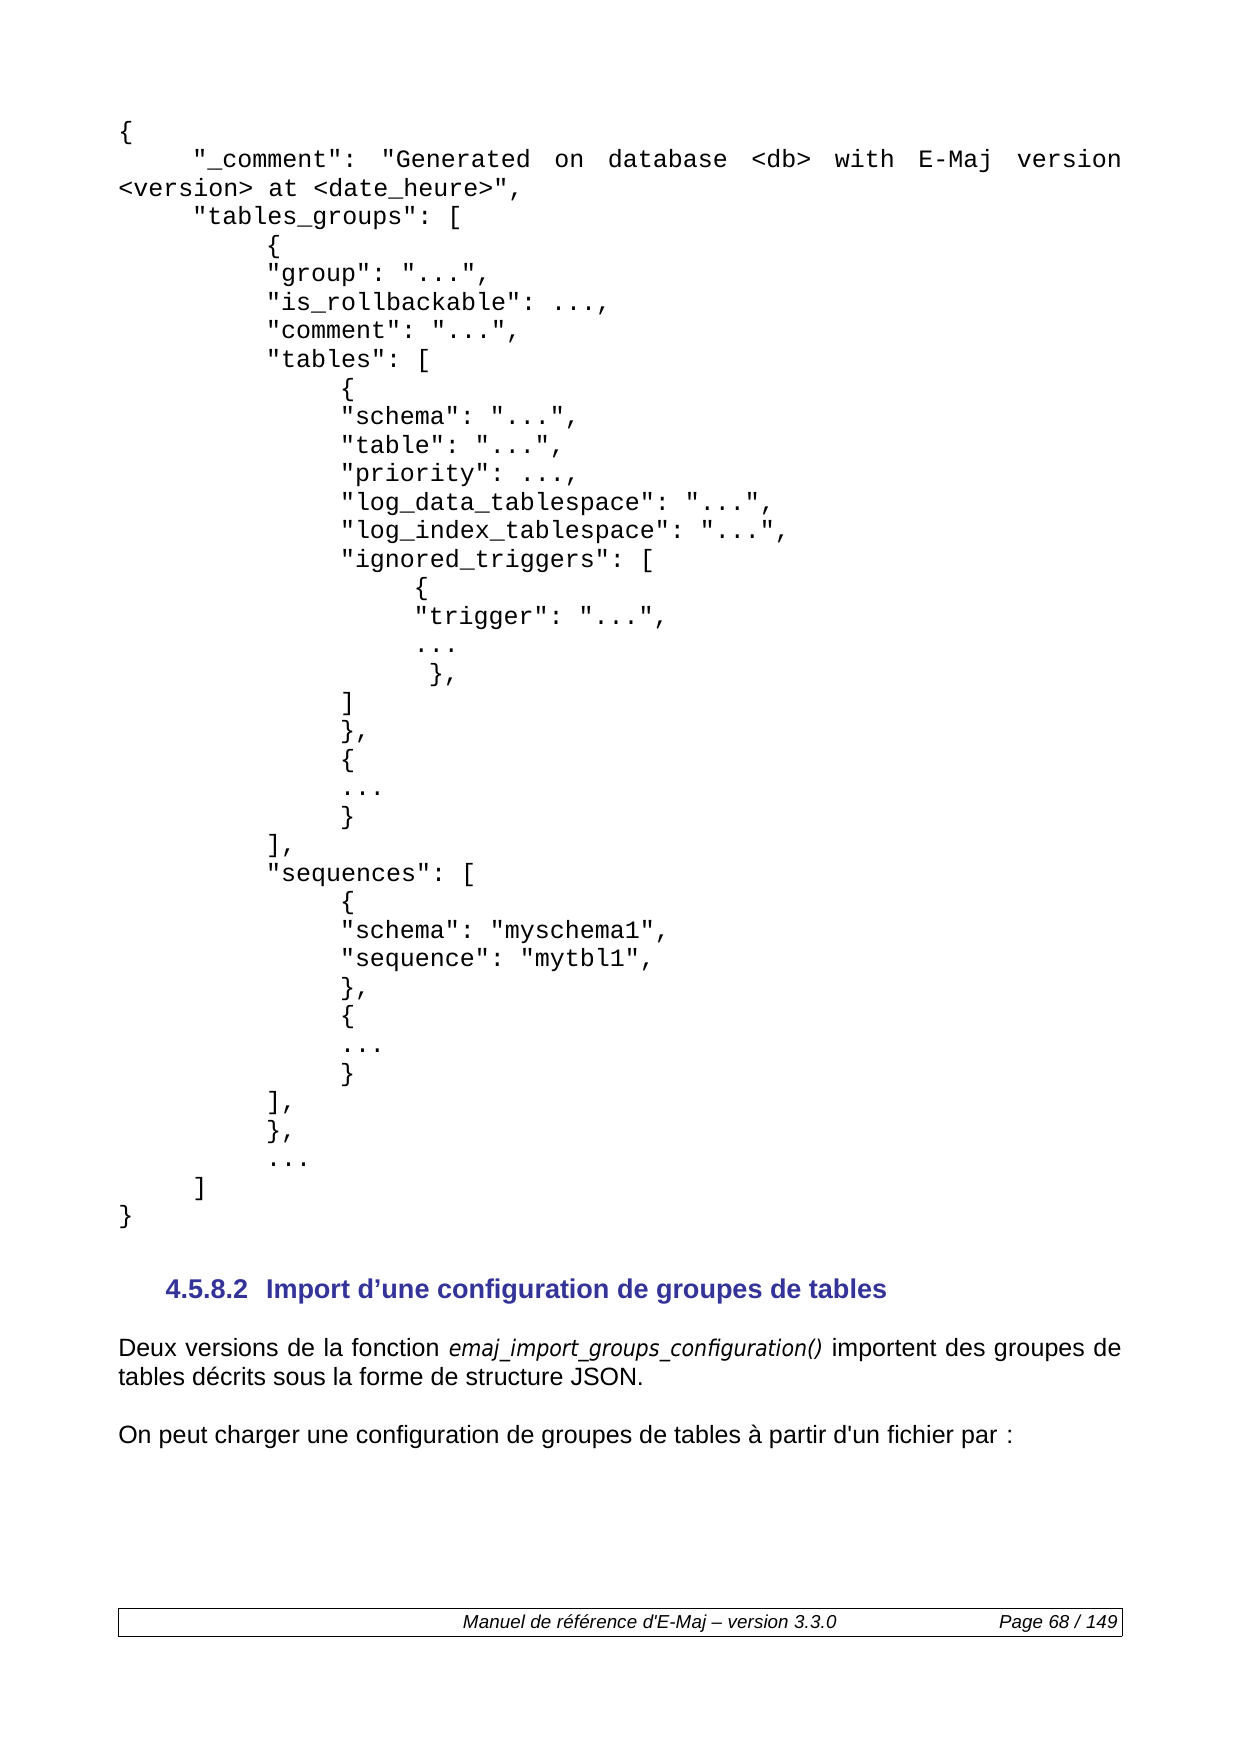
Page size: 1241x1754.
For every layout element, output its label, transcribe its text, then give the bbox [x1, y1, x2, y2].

text "tables_groups": [ [118, 204, 1122, 232]
text "tables": [ [118, 346, 1122, 375]
text { [118, 575, 1122, 603]
text }, [118, 1117, 1122, 1146]
text Deux versions de la fonction emaj_import_groups_configuration() importent des groupes de tables décrits sous la forme de structure JSON. [118, 1333, 1122, 1391]
text ], [118, 832, 1122, 860]
text ] [118, 1174, 1122, 1203]
text "schema": "myschema1", [118, 917, 1122, 946]
text "trigger": "...", [118, 603, 1122, 632]
text { [118, 118, 1122, 147]
text ], [118, 1088, 1122, 1117]
text "group": "...", [118, 261, 1122, 289]
text { [118, 746, 1122, 774]
text "_comment": "Generated on database <db> with E-Maj version <version> at <date_heure>", [118, 147, 1122, 204]
text ... [118, 1031, 1122, 1060]
text "table": "...", [118, 432, 1122, 461]
text ... [118, 632, 1122, 660]
text "ignored_triggers": [ [118, 546, 1122, 575]
text "is_rollbackable": ..., [118, 289, 1122, 318]
text On peut charger une configuration de groupes de tables à partir d'un fichier par : [118, 1420, 1122, 1449]
text } [118, 1060, 1122, 1088]
text }, [118, 660, 1122, 689]
text }, [118, 717, 1122, 746]
text } [118, 803, 1122, 832]
text "schema": "...", [118, 403, 1122, 432]
text } [118, 1203, 1122, 1231]
text ... [118, 774, 1122, 803]
text ... [118, 1146, 1122, 1174]
text "priority": ..., [118, 461, 1122, 489]
text { [118, 1003, 1122, 1031]
text "sequence": "mytbl1", [118, 946, 1122, 974]
text "log_data_tablespace": "...", [118, 489, 1122, 518]
subtitle Import d’une configuration de groupes de tables [165, 1273, 1122, 1304]
text }, [118, 974, 1122, 1003]
text { [118, 232, 1122, 261]
text "log_index_tablespace": "...", [118, 518, 1122, 546]
text ] [118, 689, 1122, 717]
text "sequences": [ [118, 860, 1122, 889]
text "comment": "...", [118, 318, 1122, 346]
text { [118, 375, 1122, 403]
text { [118, 889, 1122, 917]
